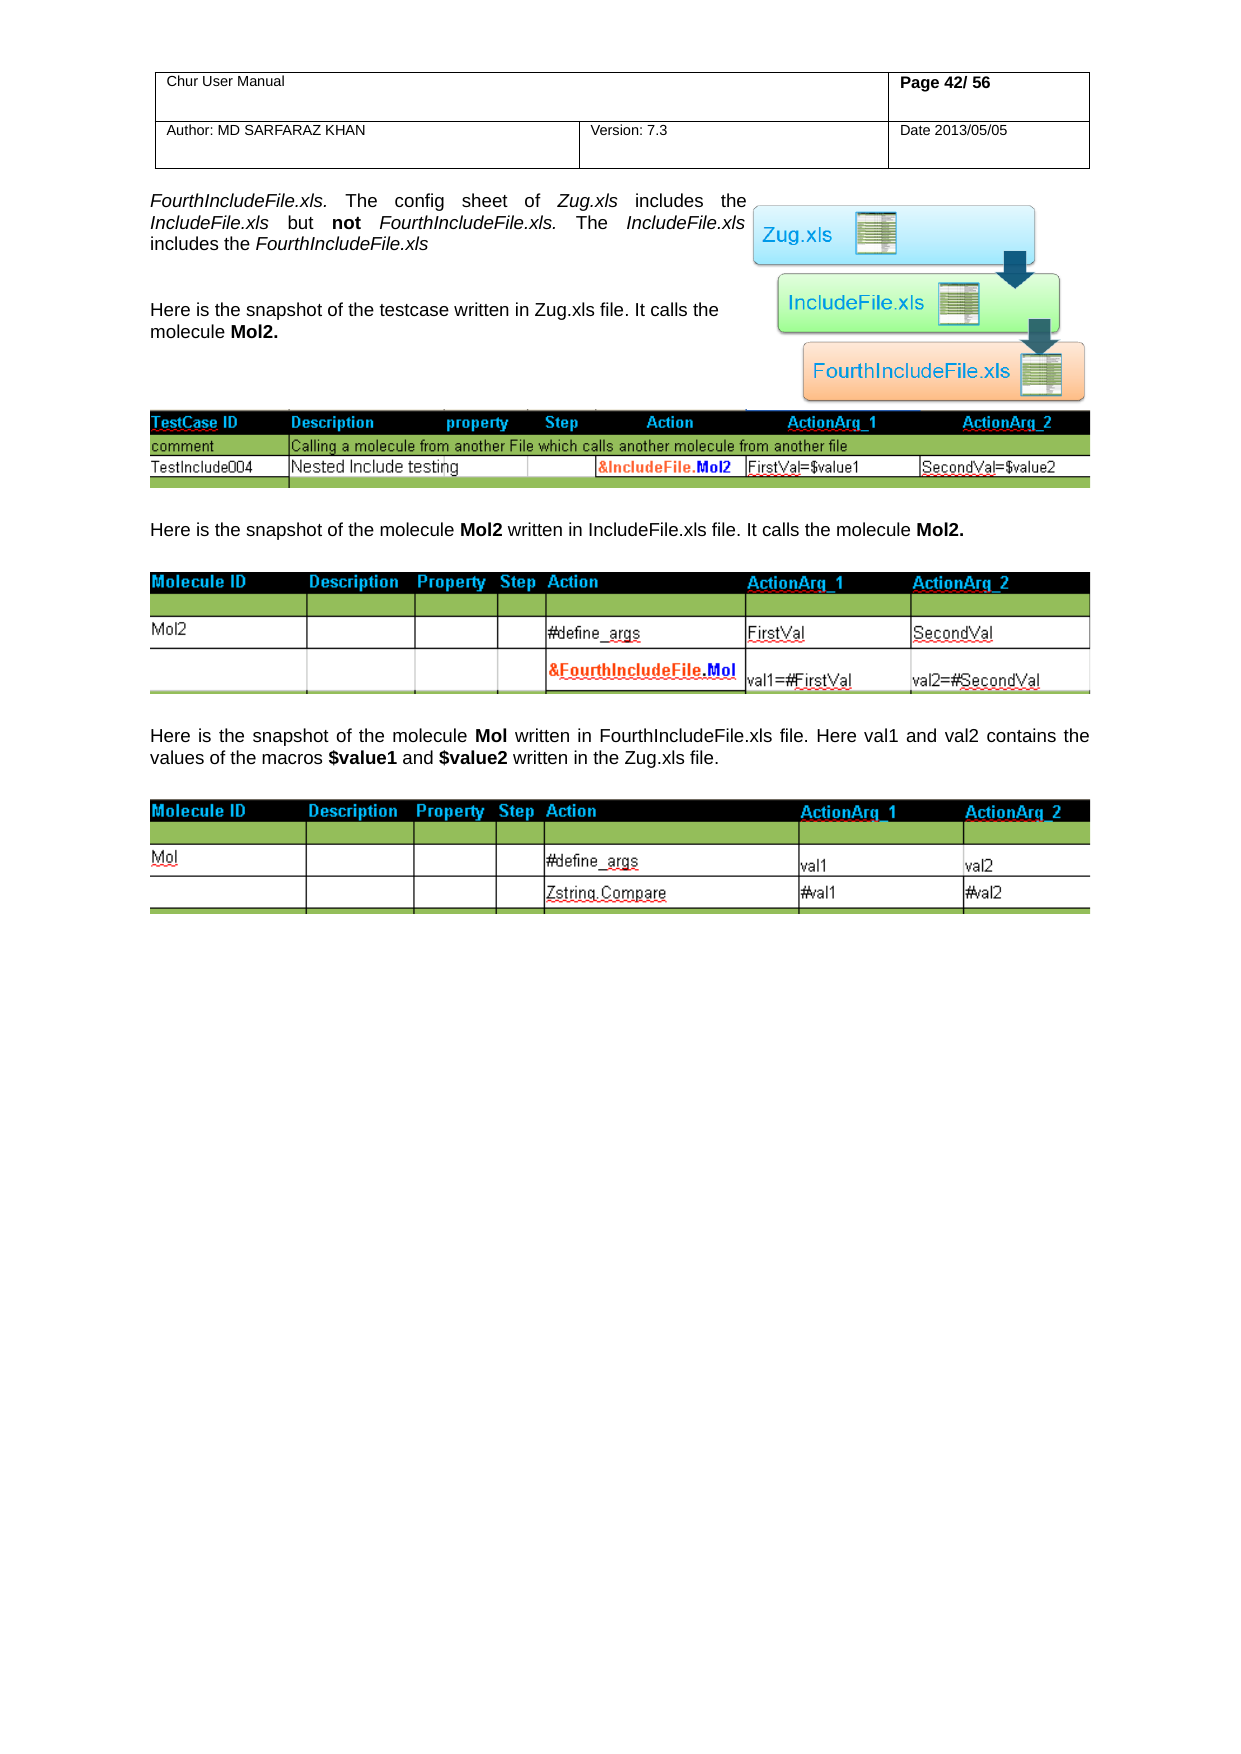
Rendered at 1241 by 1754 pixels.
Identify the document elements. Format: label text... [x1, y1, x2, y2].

text Here is the snapshot of the molecule Mol2 written in IncludeFile.xls file. It calls the molecule Mol2. [150, 519, 1090, 541]
text FourthIncludeFile.xls. The config sheet of Zug.xls includes the IncludeFile.xls but not FourthIncludeFile.xls. The IncludeFile.xls includes the FourthIncludeFile.xls [150, 190, 746, 255]
picture [150, 190, 1092, 488]
picture [150, 572, 1091, 694]
text Here is the snapshot of the molecule Mol written in FourthIncludeFile.xls file. Here val1 and val2 contains the values of the macros $value1 and $value2 written in the Zug.xls file. [150, 725, 1090, 768]
text Here is the snapshot of the testcase written in Zug.xls file. It calls the molecule Mol2. [150, 299, 746, 342]
picture [150, 799, 1091, 914]
